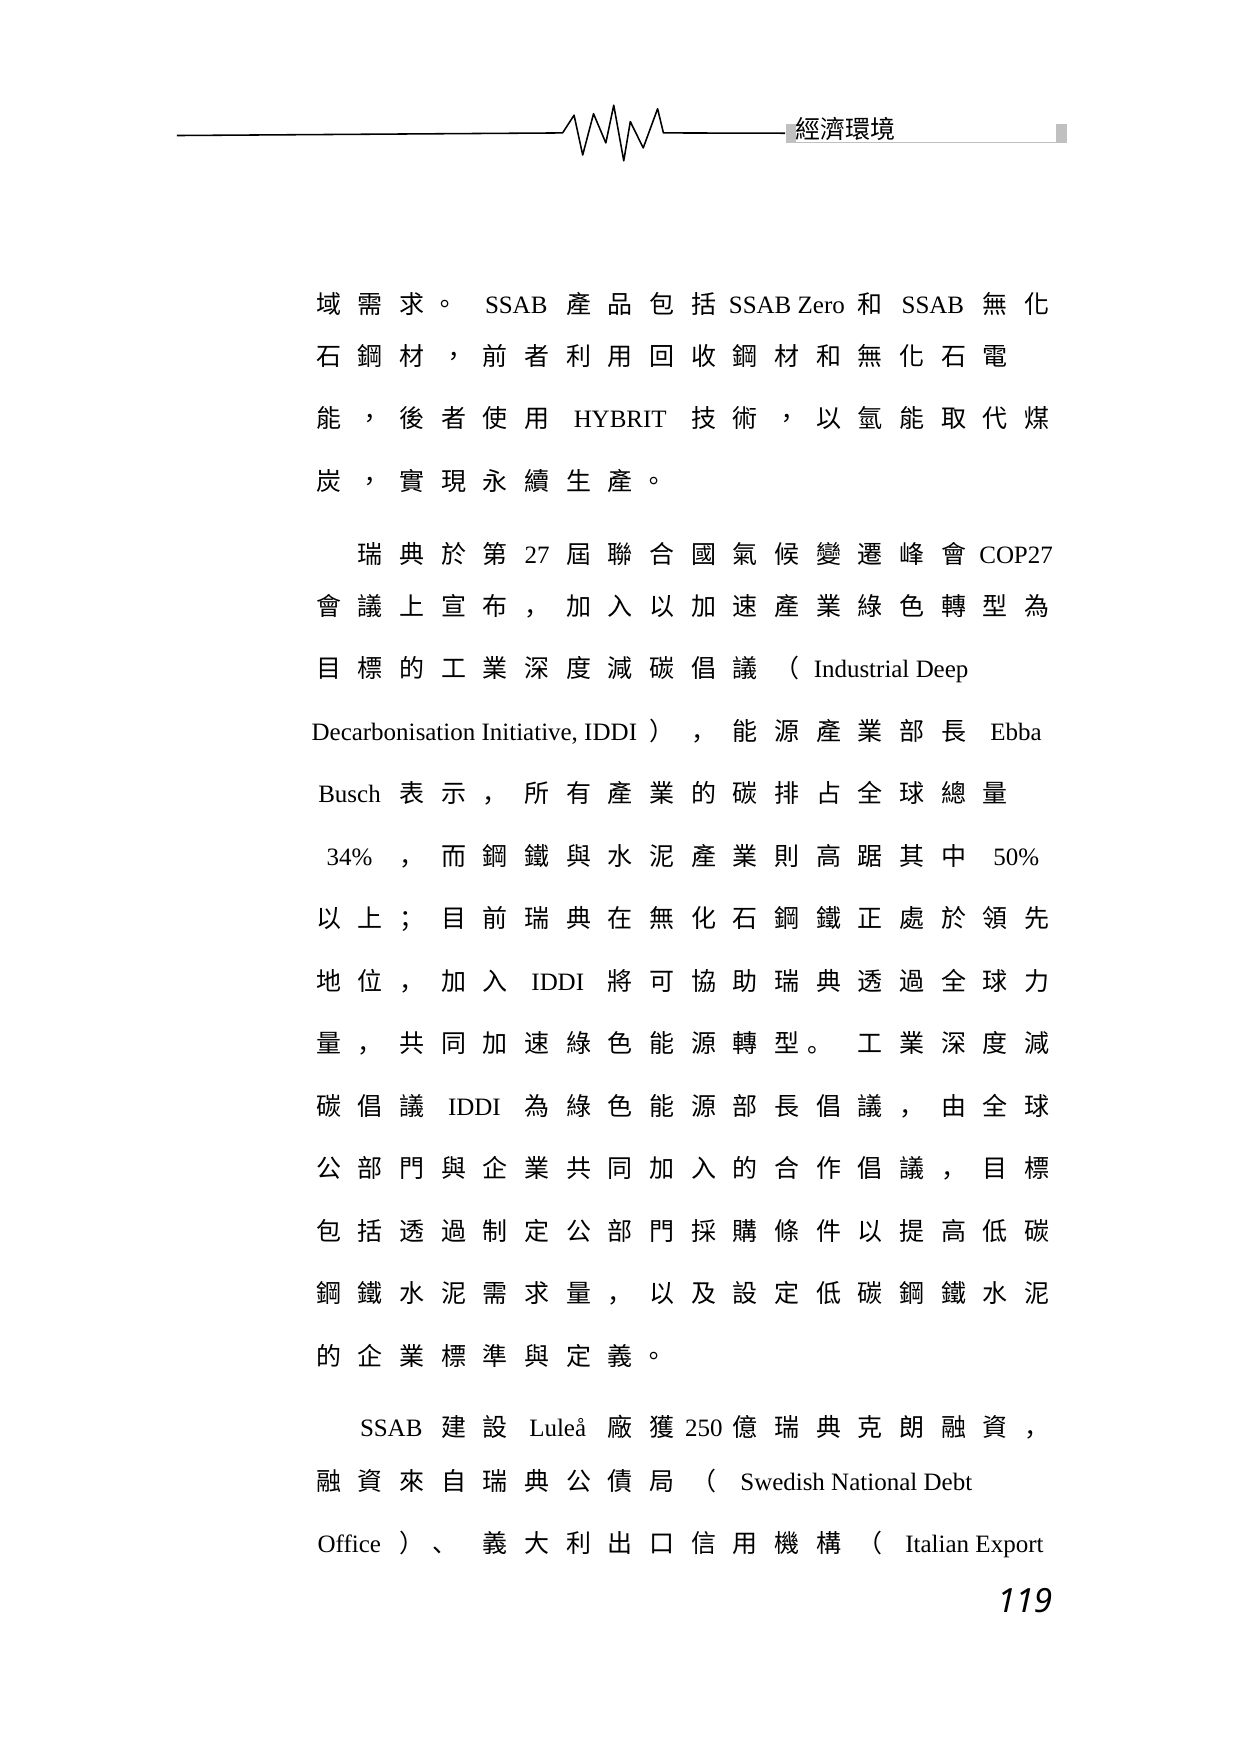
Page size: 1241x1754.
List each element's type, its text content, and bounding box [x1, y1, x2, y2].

text 瑞典於第27屆聯合國氣候變遷峰會COP27會議上宣布，加入以加速產業綠色轉型為目標的工業深度減碳倡議（Industrial Deep Decarbonisation Initiative, IDDI），能源產業部長Ebba Busch表示，所有產業的碳排占全球總量34%，而鋼鐵與水泥產業則高踞其中50%以上；目前瑞典在無化石鋼鐵正處於領先地位，加入IDDI將可協助瑞典透過全球力量，共同加速綠色能源轉型。工業深度減碳倡議IDDI為綠色能源部長倡議，由全球公部門與企業共同加入的合作倡議，目標包括透過制定公部門採購條件以提高低碳鋼鐵水泥需求量，以及設定低碳鋼鐵水泥的企業標準與定義。 [281, 500, 1058, 1375]
text SSAB建設Luleå廠獲250億瑞典克朗融資，融資來自瑞典公債局（Swedish National Debt Office）、義大利出口信用機構（Italian Export [281, 1375, 1058, 1563]
text 域需求。SSAB產品包括SSAB Zero和SSAB無化石鋼材，前者利用回收鋼材和無化石電能，後者使用HYBRIT技術，以氫能取代煤炭，實現永續生產。 [281, 250, 1058, 500]
